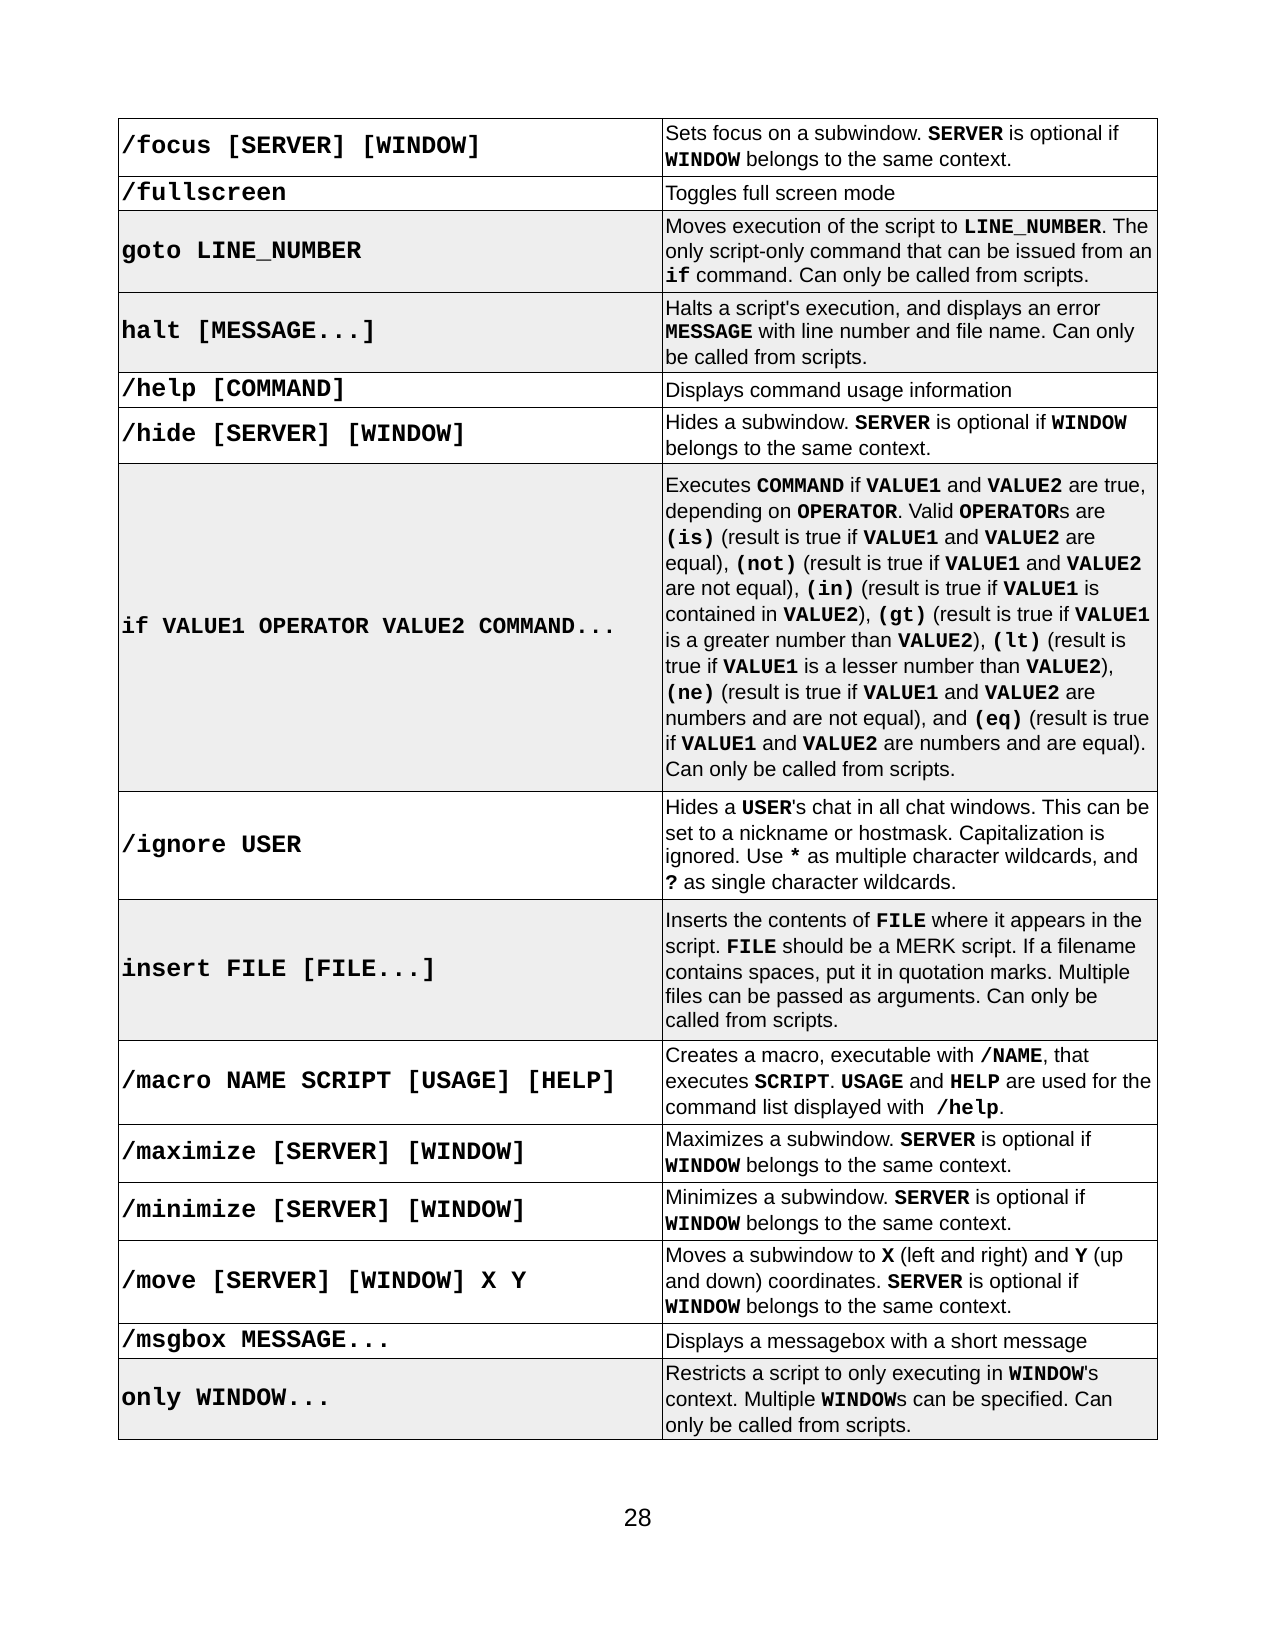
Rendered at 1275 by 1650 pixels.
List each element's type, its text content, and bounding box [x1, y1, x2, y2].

table_cell /move [SERVER] [WINDOW] X Y [119, 1241, 662, 1323]
table_cell goto LINE_NUMBER [119, 211, 662, 292]
table_cell Hides a subwindow. SERVER is optional if WINDOW belongs to the same context. [663, 408, 1157, 462]
table_cell /fullscreen [119, 177, 662, 210]
table_cell Halts a script's execution, and displays an error MESSAGE with line number and file name. Can only be called from scripts. [663, 293, 1157, 372]
table_cell Executes COMMAND if VALUE1 and VALUE2 are true, depending on OPERATOR. Valid OPERATORs are (is) (result is true if VALUE1 and VALUE2 are equal), (not) (result is true if VALUE1 and VALUE2 are not equal), (in) (result is true if VALUE1 is contained in VALUE2), (gt) (result is true if VALUE1 is a greater number than VALUE2), (lt) (result is true if VALUE1 is a lesser number than VALUE2), (ne) (result is true if VALUE1 and VALUE2 are numbers and are not equal), and (eq) (result is true if VALUE1 and VALUE2 are numbers and are equal). Can only be called from scripts. [663, 464, 1157, 791]
table_cell /ignore USER [119, 792, 662, 899]
table_cell /hide [SERVER] [WINDOW] [119, 408, 662, 462]
table_cell Hides a USER's chat in all chat windows. This can be set to a nickname or hostmask. Capitalization is ignored. Use * as multiple character wildcards, and ? as single character wildcards. [663, 792, 1157, 899]
table_cell Inserts the contents of FILE where it appears in the script. FILE should be a MERK script. If a filename contains spaces, put it in quotation marks. Multiple files can be passed as arguments. Can only be called from scripts. [663, 900, 1157, 1040]
table_cell Displays command usage information [663, 373, 1157, 407]
table_cell /focus [SERVER] [WINDOW] [119, 119, 662, 176]
table_cell Maximizes a subwindow. SERVER is optional if WINDOW belongs to the same context. [663, 1125, 1157, 1182]
table_cell Moves a subwindow to X (left and right) and Y (up and down) coordinates. SERVER is optional if WINDOW belongs to the same context. [663, 1241, 1157, 1323]
table_cell Displays a messagebox with a short message [663, 1324, 1157, 1358]
table_cell Minimizes a subwindow. SERVER is optional if WINDOW belongs to the same context. [663, 1183, 1157, 1239]
table_cell halt [MESSAGE...] [119, 293, 662, 372]
table_cell Creates a macro, executable with /NAME, that executes SCRIPT. USAGE and HELP are used for the command list displayed with /help. [663, 1041, 1157, 1124]
table_cell insert FILE [FILE...] [119, 900, 662, 1040]
table_cell if VALUE1 OPERATOR VALUE2 COMMAND... [119, 464, 662, 791]
table_cell Moves execution of the script to LINE_NUMBER. The only script-only command that can be issued from an if command. Can only be called from scripts. [663, 211, 1157, 292]
table_cell Sets focus on a subwindow. SERVER is optional if WINDOW belongs to the same context. [663, 119, 1157, 176]
table_cell /msgbox MESSAGE... [119, 1324, 662, 1358]
table_cell Restricts a script to only executing in WINDOW's context. Multiple WINDOWs can be specified. Can only be called from scripts. [663, 1359, 1157, 1439]
table_cell Toggles full screen mode [663, 177, 1157, 210]
table_cell /help [COMMAND] [119, 373, 662, 407]
table_cell only WINDOW... [119, 1359, 662, 1439]
table_cell /minimize [SERVER] [WINDOW] [119, 1183, 662, 1239]
table_cell /macro NAME SCRIPT [USAGE] [HELP] [119, 1041, 662, 1124]
table_cell /maximize [SERVER] [WINDOW] [119, 1125, 662, 1182]
